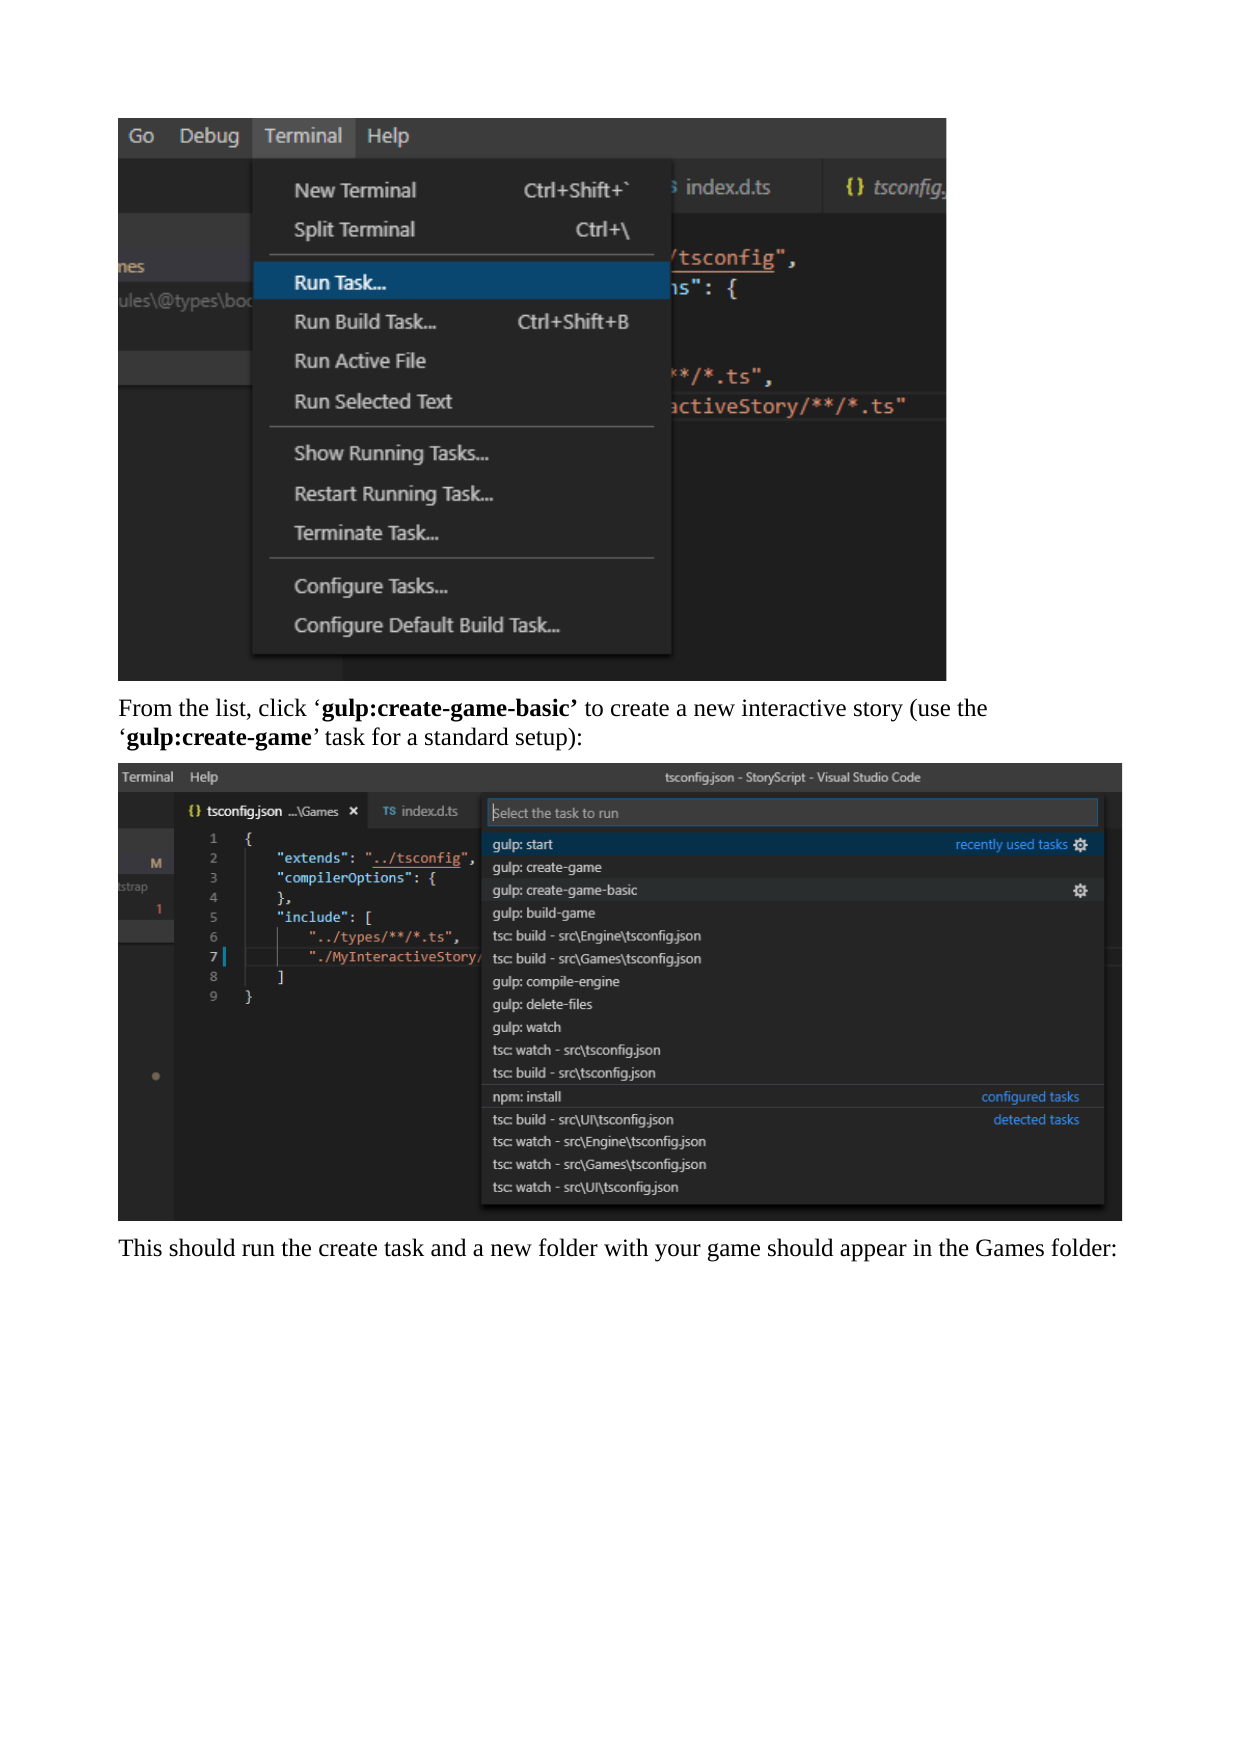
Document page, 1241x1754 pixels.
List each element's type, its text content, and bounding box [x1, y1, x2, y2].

text This should run the create task and a new folder with your game should appear in the Games folder: [118, 1233, 1122, 1262]
text From the list, click ‘gulp:create-game-basic’ to create a new interactive story (use the ‘gulp:create-game’ task for a standard setup): [118, 693, 1122, 751]
